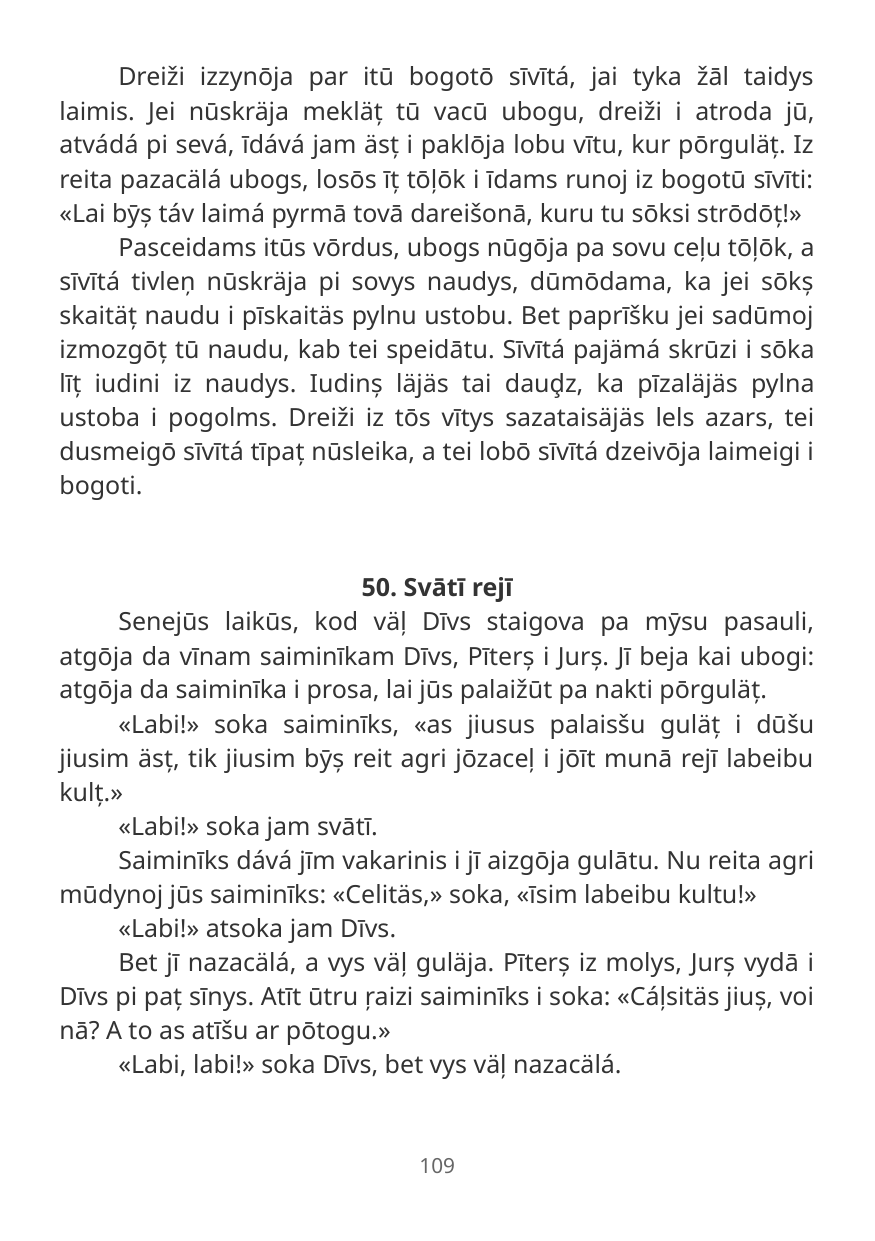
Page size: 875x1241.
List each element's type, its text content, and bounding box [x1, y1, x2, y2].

text «Labi, labi!» soka Dīvs, bet vys väļ nazacälá. [59, 1047, 815, 1081]
text «Labi!» atsoka jam Dīvs. [59, 911, 815, 945]
text Bet jī nazacälá, a vys väļ guläja. Pīterș iz molys, Jurș vydā i Dīvs pi paț sīnys. Atīt ūtru ŗaizi saiminīks i soka: «Cáļsitäs jiuș, voi nā? A to as atīšu ar pōtogu.» [59, 945, 815, 1047]
text 50. Svātī rejī [59, 570, 815, 604]
text Dreiži izzynōja par itū bogotō sīvītá, jai tyka žāl taidys laimis. Jei nūskräja mekläț tū vacū ubogu, dreiži i atroda jū, atvádá pi sevá, īdává jam äsț i paklōja lobu vītu, kur pōrguläț. Iz reita pazacälá ubogs, losōs īț tōļōk i īdams runoj iz bogotū sīvīti: «Lai bȳș táv laimá pyrmā tovā dareišonā, kuru tu sōksi strōdōț!» [59, 59, 815, 229]
text Senejūs laikūs, kod väļ Dīvs staigova pa mȳsu pasauli, atgōja da vīnam saiminīkam Dīvs, Pīterș i Jurș. Jī beja kai ubogi: atgōja da saiminīka i prosa, lai jūs palaižūt pa nakti pōrguläț. [59, 604, 815, 706]
text Pasceidams itūs vōrdus, ubogs nūgōja pa sovu ceļu tōļōk, a sīvītá tivleņ nūskräja pi sovys naudys, dūmōdama, ka jei sōkș skaitäț naudu i pīskaitäs pylnu ustobu. Bet paprīšku jei sadūmoj izmozgōț tū naudu, kab tei speidātu. Sīvītá pajämá skrūzi i sōka līț iudini iz naudys. Iudinș läjäs tai dauḑz, ka pīzaläjäs pylna ustoba i pogolms. Dreiži iz tōs vītys sazataisäjäs lels azars, tei dusmeigō sīvītá tīpaț nūsleika, a tei lobō sīvītá dzeivōja laimeigi i bogoti. [59, 229, 815, 502]
text «Labi!» soka saiminīks, «as jiusus palaisšu guläț i dūšu jiusim äsț, tik jiusim bȳș reit agri jōzaceļ i jōīt munā rejī labeibu kulț.» [59, 706, 815, 808]
text Saiminīks dává jīm vakarinis i jī aizgōja gulātu. Nu reita agri mūdynoj jūs saiminīks: «Celitäs,» soka, «īsim labeibu kultu!» [59, 842, 815, 911]
text «Labi!» soka jam svātī. [59, 808, 815, 842]
